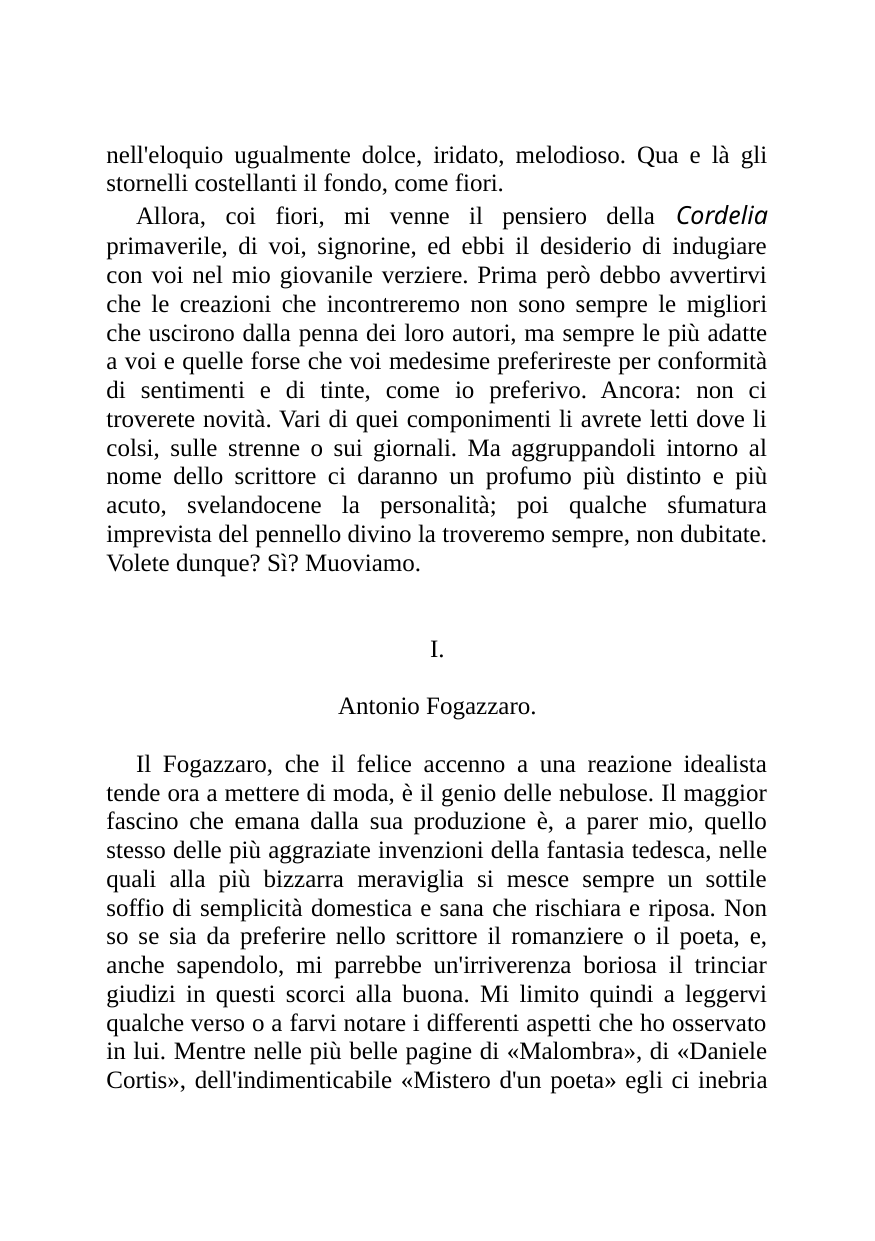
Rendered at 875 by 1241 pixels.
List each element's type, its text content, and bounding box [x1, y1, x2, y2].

text Allora, coi fiori, mi venne il pensiero della Cordelia primaverile, di voi, signorine, ed ebbi il desiderio di indugiare con voi nel mio giovanile verziere. Prima però debbo avvertirvi che le creazioni che incontreremo non sono sempre le migliori che uscirono dalla penna dei loro autori, ma sempre le più adatte a voi e quelle forse che voi medesime preferireste per conformità di sentimenti e di tinte, come io preferivo. Ancora: non ci troverete novità. Vari di quei componimenti li avrete letti dove li colsi, sulle strenne o sui giornali. Ma aggruppandoli intorno al nome dello scrittore ci daranno un profumo più distinto e più acuto, svelandocene la personalità; poi qualche sfumatura imprevista del pennello divino la troveremo sempre, non dubitate. Volete dunque? Sì? Muoviamo. [106, 197, 768, 576]
text Antonio Fogazzaro. [106, 691, 768, 720]
text I. [106, 634, 768, 663]
text Il Fogazzaro, che il felice accenno a una reazione idealista tende ora a mettere di moda, è il genio delle nebulose. Il maggior fascino che emana dalla sua produzione è, a parer mio, quello stesso delle più aggraziate invenzioni della fantasia tedesca, nelle quali alla più bizzarra meraviglia si mesce sempre un sottile soffio di semplicità domestica e sana che rischiara e riposa. Non so se sia da preferire nello scrittore il romanziere o il poeta, e, anche sapendolo, mi parrebbe un'irriverenza boriosa il trinciar giudizi in questi scorci alla buona. Mi limito quindi a leggervi qualche verso o a farvi notare i differenti aspetti che ho osservato in lui. Mentre nelle più belle pagine di «Malombra», di «Daniele Cortis», dell'indimenticabile «Mistero d'un poeta» egli ci inebria [106, 749, 768, 1094]
text nell'eloquio ugualmente dolce, iridato, melodioso. Qua e là gli stornelli costellanti il fondo, come fiori. [106, 140, 768, 197]
